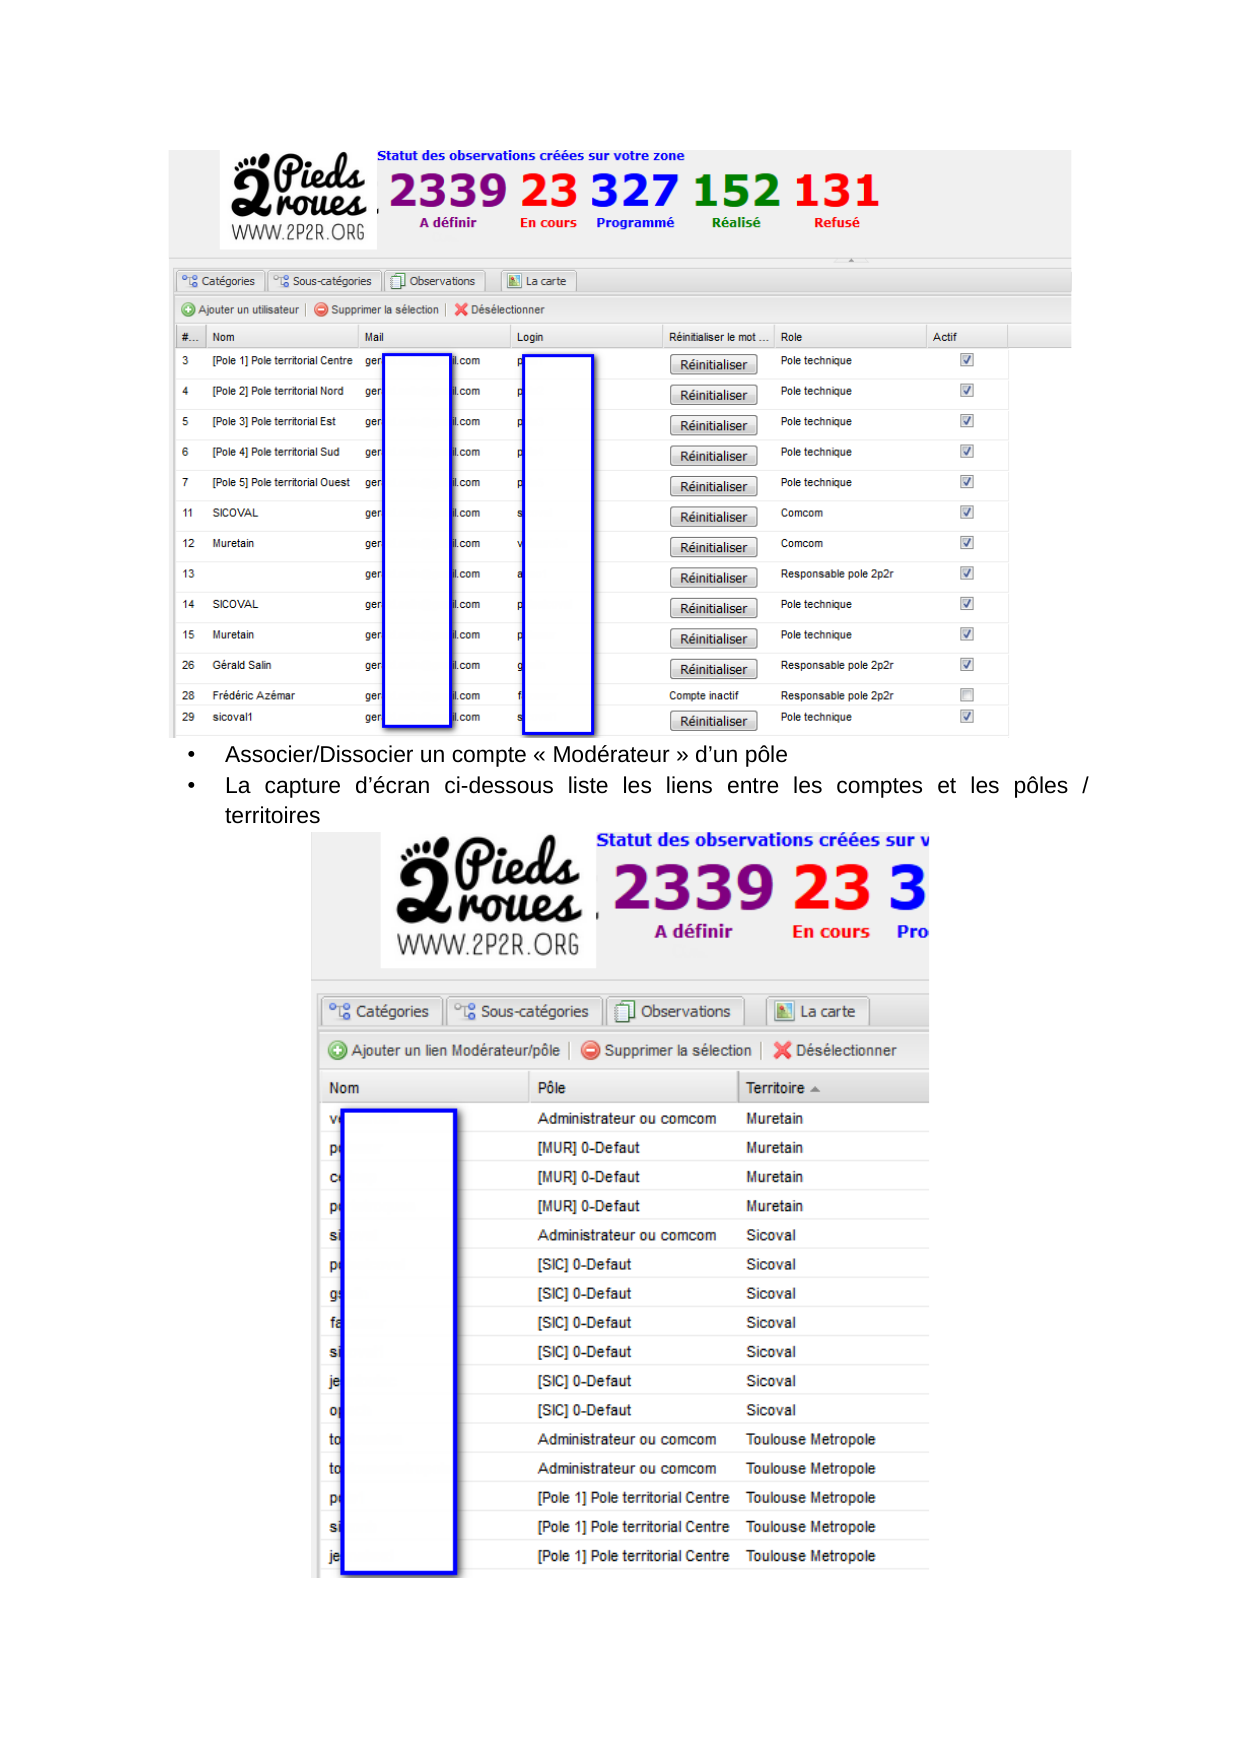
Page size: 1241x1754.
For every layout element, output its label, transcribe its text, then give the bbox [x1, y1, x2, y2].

list Associer/Dissocier un compte « Modérateur » d’un pôle [187, 738, 1090, 768]
picture [311, 832, 930, 1578]
list La capture d’écran ci-dessous liste les liens entre les comptes et les pôles / territoires [187, 772, 1090, 828]
picture [168, 150, 1072, 738]
